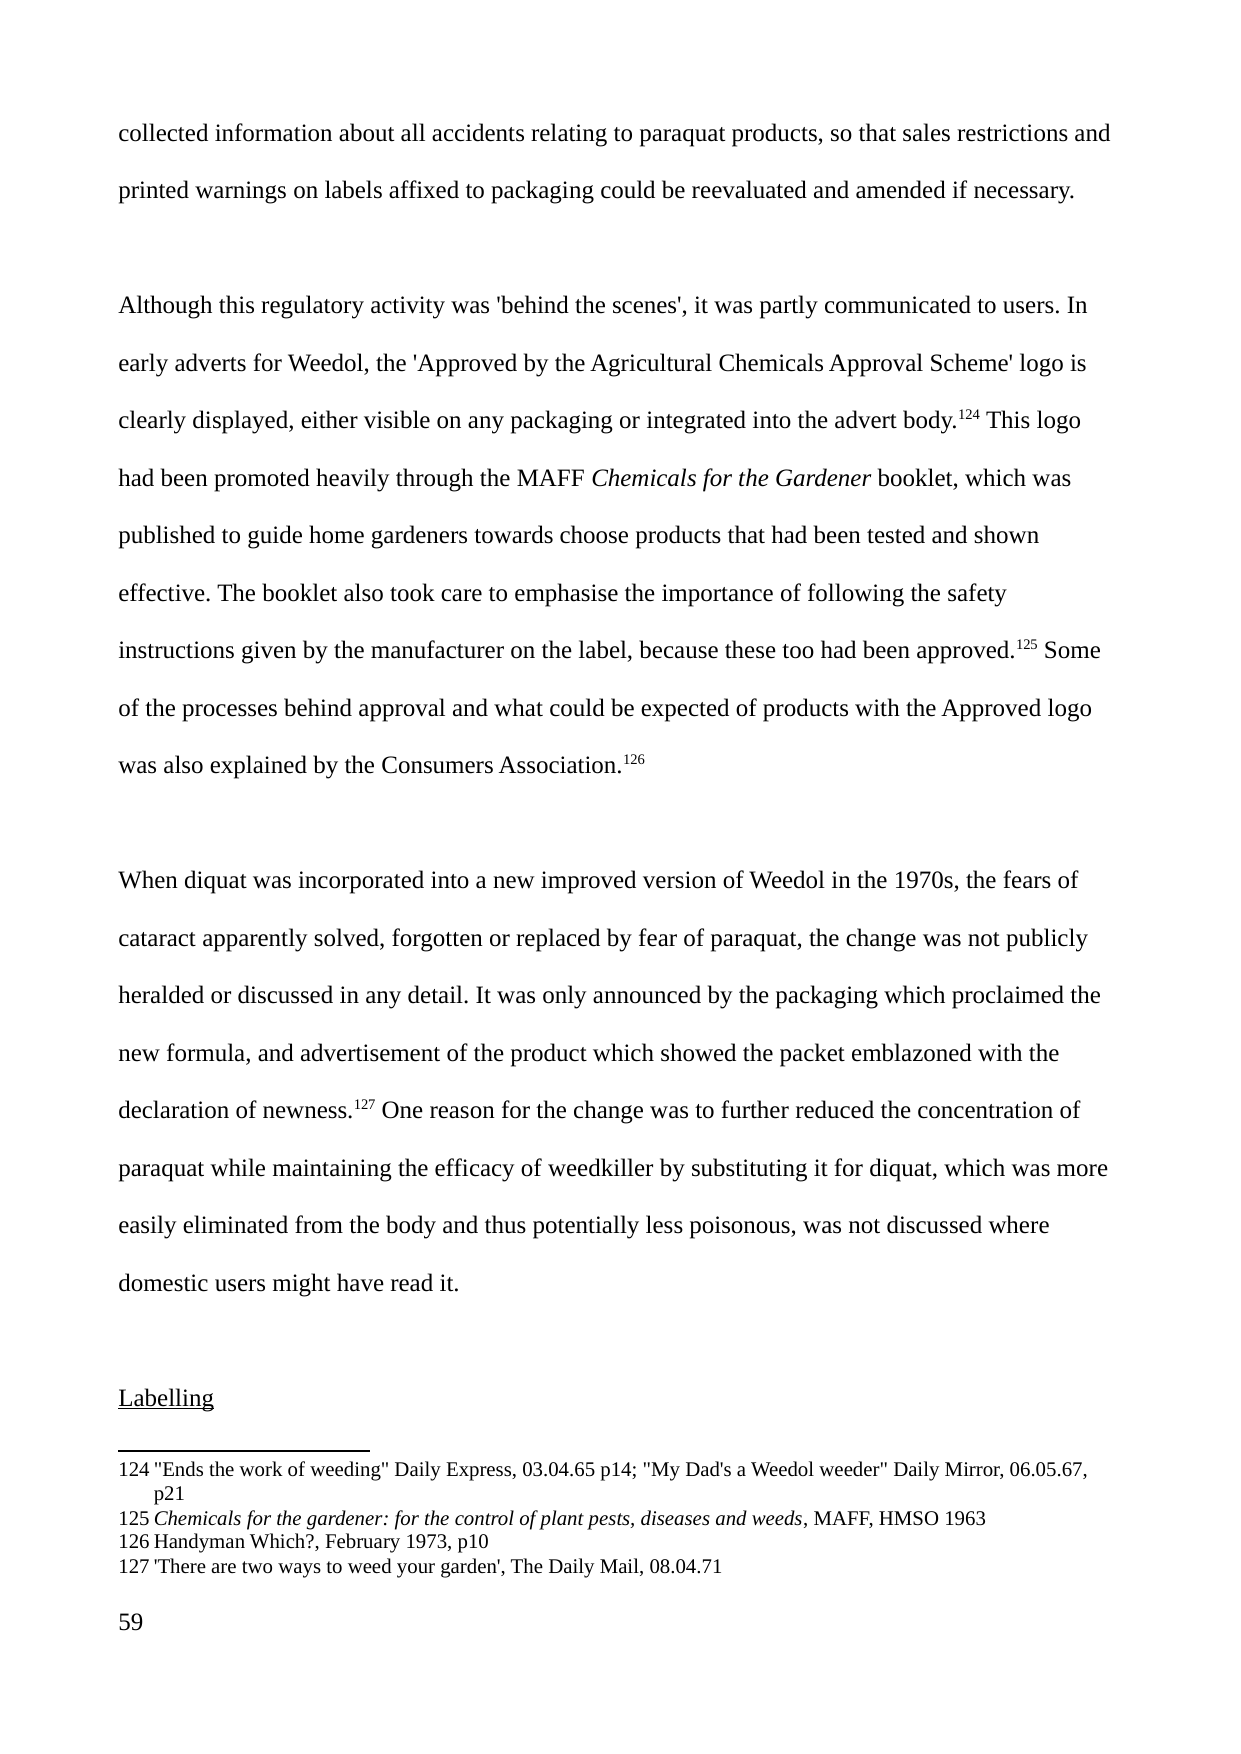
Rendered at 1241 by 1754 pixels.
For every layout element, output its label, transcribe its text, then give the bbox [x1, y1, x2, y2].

text "Ends the work of weeding" Daily Express, 03.04.65 p14; "My Dad's a Weedol weeder" Daily Mirror, 06.05.67, p21 [118, 1457, 1122, 1505]
text Chemicals for the gardener: for the control of plant pests, diseases and weeds, MAFF, HMSO 1963 [118, 1505, 1122, 1529]
text Although this regulatory activity was 'behind the scenes', it was partly communicated to users. In early adverts for Weedol, the 'Approved by the Agricultural Chemicals Approval Scheme' logo is clearly displayed, either visible on any packaging or integrated into the advert body. This logo had been promoted heavily through the MAFF Chemicals for the Gardener booklet, which was published to guide home gardeners towards choose products that had been tested and shown effective. The booklet also took care to emphasise the importance of following the safety instructions given by the manufacturer on the label, because these too had been approved. Some of the processes behind approval and what could be expected of products with the Approved logo was also explained by the Consumers Association. [118, 291, 1122, 779]
text 'There are two ways to weed your garden', The Daily Mail, 08.04.71 [118, 1553, 1122, 1578]
text Labelling [118, 1383, 1122, 1412]
text collected information about all accidents relating to paraquat products, so that sales restrictions and printed warnings on labels affixed to packaging could be reevaluated and amended if necessary. [118, 118, 1122, 204]
text Handyman Which?, February 1973, p10 [118, 1529, 1122, 1553]
text When diquat was incorporated into a new improved version of Weedol in the 1970s, the fears of cataract apparently solved, forgotten or replaced by fear of paraquat, the change was not publicly heralded or discussed in any detail. It was only announced by the packaging which proclaimed the new formula, and advertisement of the product which showed the packet emblazoned with the declaration of newness. One reason for the change was to further reduced the concentration of paraquat while maintaining the efficacy of weedkiller by substituting it for diquat, which was more easily eliminated from the body and thus potentially less poisonous, was not discussed where domestic users might have read it. [118, 866, 1122, 1297]
